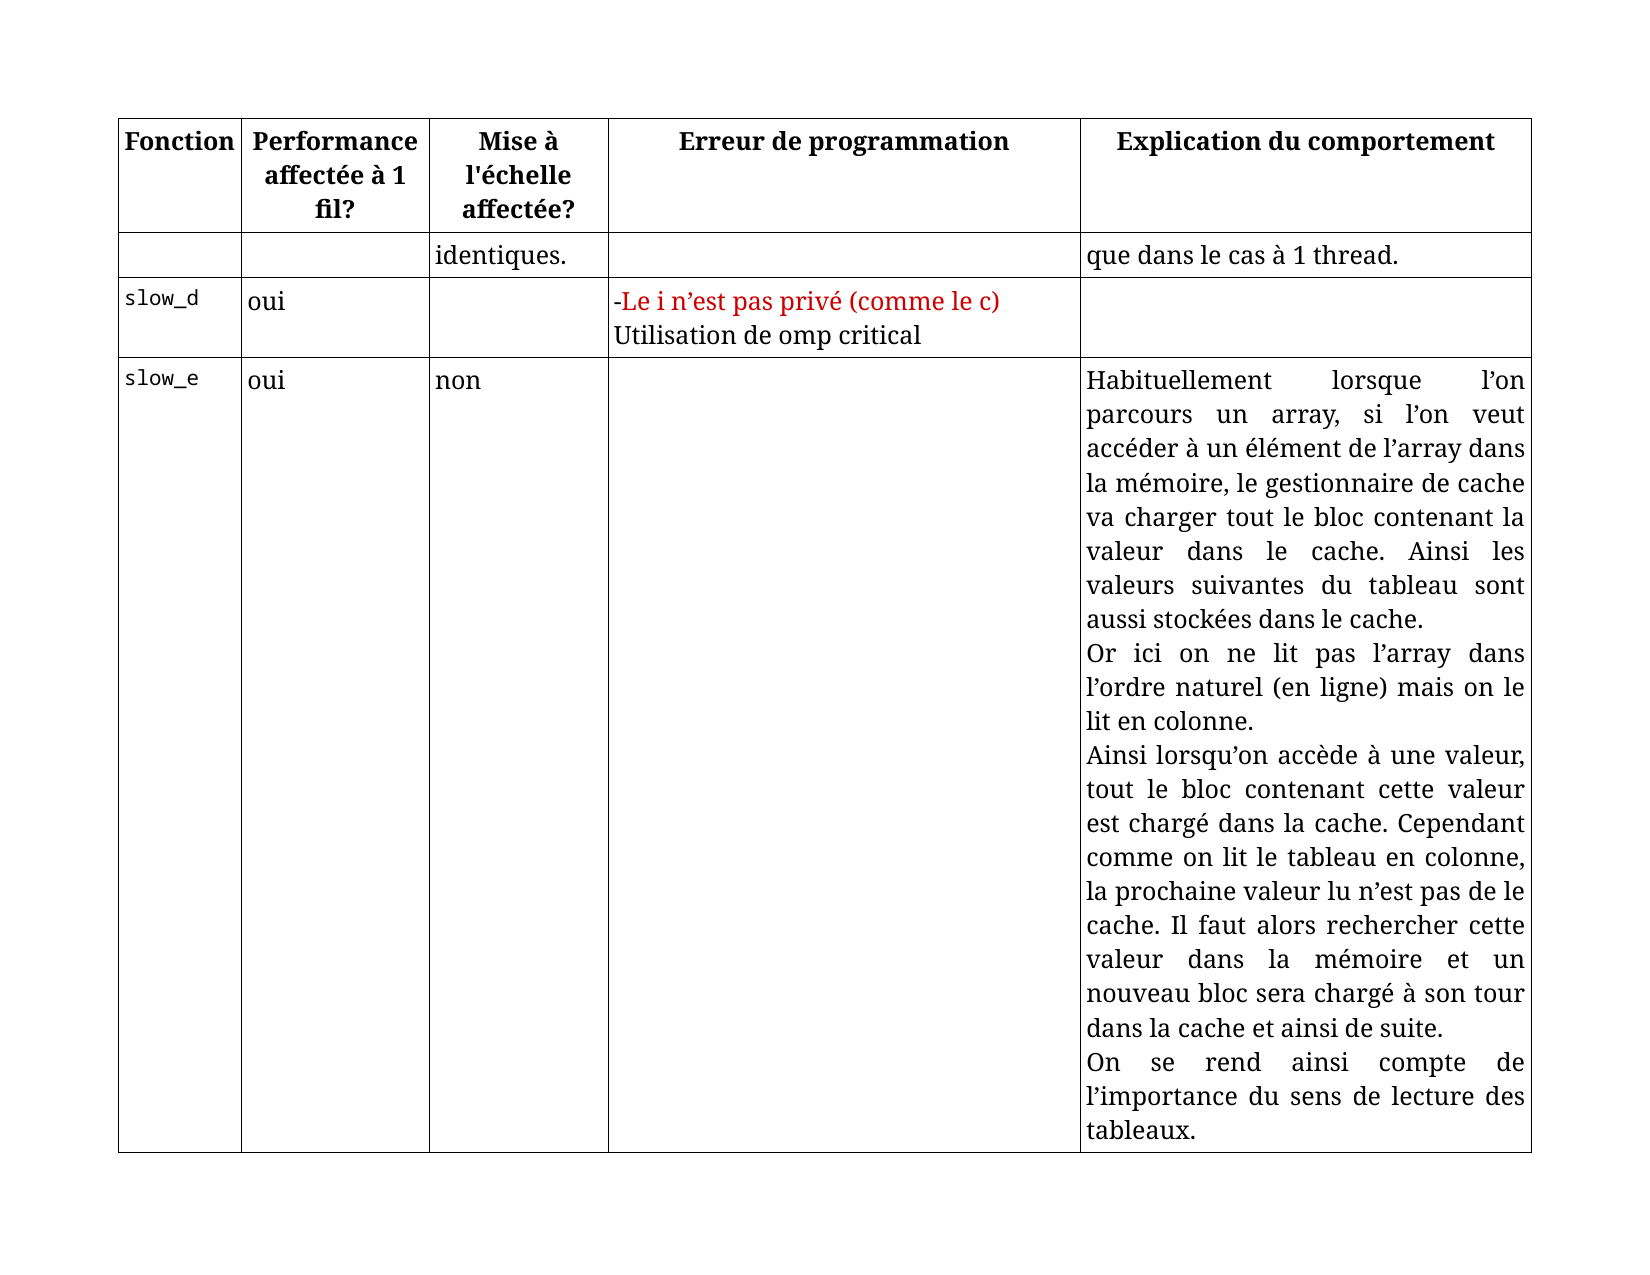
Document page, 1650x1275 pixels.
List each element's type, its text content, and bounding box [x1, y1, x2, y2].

table_cell Habituellement lorsque l’on parcours un array, si l’on veut accéder à un élément de l’array dans la mémoire, le gestionnaire de cache va charger tout le bloc contenant la valeur dans le cache. Ainsi les valeurs suivantes du tableau sont aussi stockées dans le cache. Or ici on ne lit pas l’array dans l’ordre naturel (en ligne) mais on le lit en colonne. Ainsi lorsqu’on accède à une valeur, tout le bloc contenant cette valeur est chargé dans la cache. Cependant comme on lit le tableau en colonne, la prochaine valeur lu n’est pas de le cache. Il faut alors rechercher cette valeur dans la mémoire et un nouveau bloc sera chargé à son tour dans la cache et ainsi de suite. On se rend ainsi compte de l’importance du sens de lecture des tableaux. [1081, 358, 1531, 1152]
table_cell oui [242, 278, 429, 357]
table_cell [609, 233, 1080, 277]
table_cell non [430, 358, 608, 1152]
table_header Erreur de programmation [609, 119, 1080, 232]
table_cell que dans le cas à 1 thread. [1081, 233, 1531, 277]
table_cell identiques. [430, 233, 608, 277]
table_cell [1081, 278, 1531, 357]
table_cell [609, 358, 1080, 1152]
table_cell oui [242, 358, 429, 1152]
table_cell [430, 278, 608, 357]
table_cell slow_d [119, 278, 241, 357]
table_header Explication du comportement [1081, 119, 1531, 232]
table_cell [119, 233, 241, 277]
table_header Mise à l'échelle affectée? [430, 119, 608, 232]
table_cell slow_e [119, 358, 241, 1152]
table_cell -Le i n’est pas privé (comme le c) Utilisation de omp critical [609, 278, 1080, 357]
table_cell [242, 233, 429, 277]
table_header Performance affectée à 1 fil? [242, 119, 429, 232]
table_header Fonction [119, 119, 241, 232]
